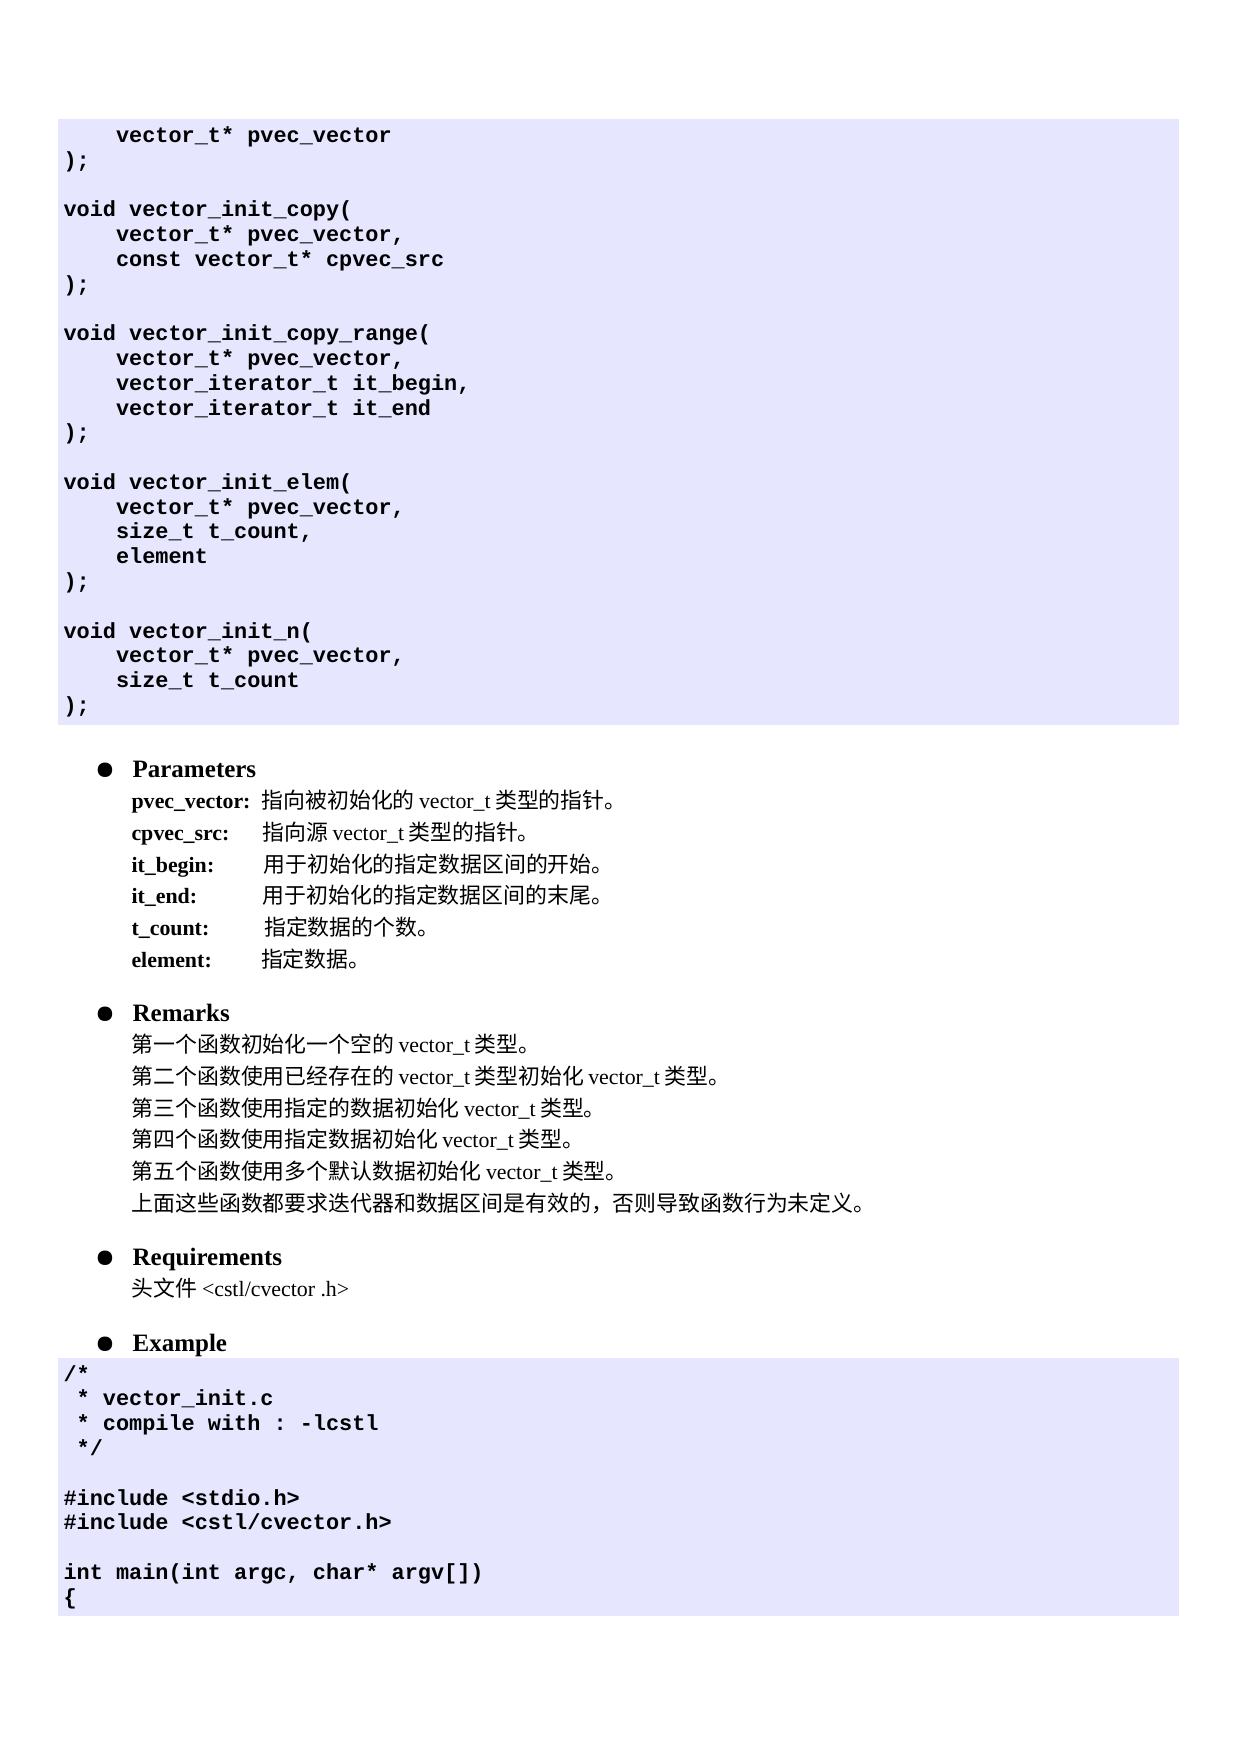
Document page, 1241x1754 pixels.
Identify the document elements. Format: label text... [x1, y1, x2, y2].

text cpvec_src: 指向源vector_t类型的指针。 [57, 815, 1179, 847]
list Example [95, 1328, 1179, 1357]
table_header vector_t* pvec_vector ); void vector_init_copy( vector_t* pvec_vector, const vector_t* cpvec_src ); void vector_init_copy_range( vector_t* pvec_vector, vector_iterator_t it_begin, vector_iterator_t it_end ); void vector_init_elem( vector_t* pvec_vector, size_t t_count, element ); void vector_init_n( vector_t* pvec_vector, size_t t_count ); [58, 119, 1179, 725]
text element: 指定数据。 [57, 942, 1179, 973]
text 第一个函数初始化一个空的vector_t类型。 [57, 1027, 1179, 1059]
text it_end: 用于初始化的指定数据区间的末尾。 [57, 878, 1179, 910]
text t_count: 指定数据的个数。 [57, 910, 1179, 942]
list Remarks [95, 998, 1179, 1027]
text it_begin: 用于初始化的指定数据区间的开始。 [57, 847, 1179, 878]
text 第五个函数使用多个默认数据初始化vector_t类型。 [57, 1154, 1179, 1186]
text 上面这些函数都要求迭代器和数据区间是有效的，否则导致函数行为未定义。 [57, 1186, 1179, 1217]
text 第四个函数使用指定数据初始化vector_t类型。 [57, 1122, 1179, 1154]
list Parameters [95, 754, 1179, 783]
table_header /* * vector_init.c * compile with : -lcstl */ #include <stdio.h> #include <cstl/cvector.h> int main(int argc, char* argv[]) { [58, 1358, 1179, 1616]
text pvec_vector: 指向被初始化的vector_t类型的指针。 [57, 783, 1179, 815]
text 头文件 <cstl/cvector .h> [57, 1271, 1179, 1303]
text 第三个函数使用指定的数据初始化vector_t类型。 [57, 1091, 1179, 1122]
text 第二个函数使用已经存在的vector_t类型初始化vector_t类型。 [57, 1059, 1179, 1091]
list Requirements [95, 1242, 1179, 1271]
